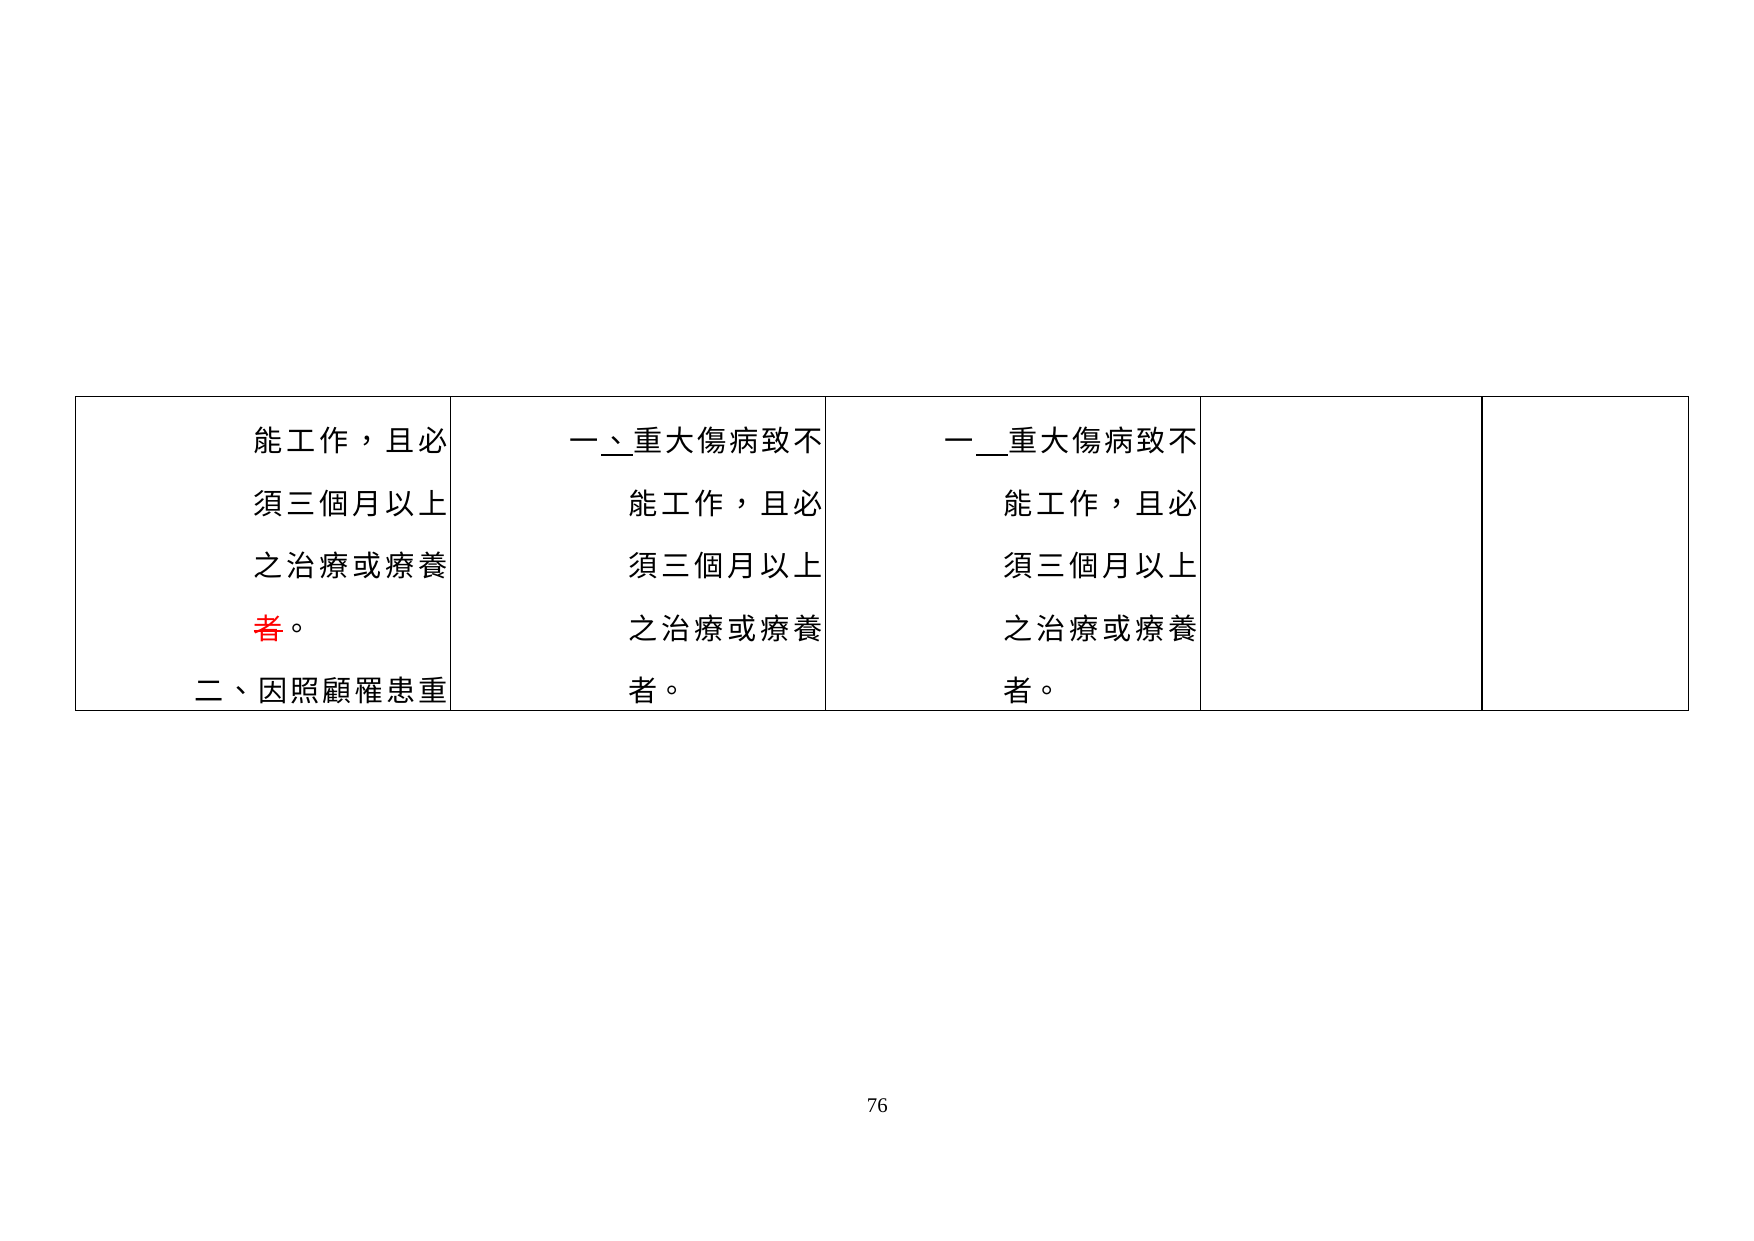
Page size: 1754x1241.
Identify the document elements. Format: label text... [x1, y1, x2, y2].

table_cell [1201, 397, 1481, 710]
table_cell 一、重大傷病致不能工作，且必須三個月以上之治療或療養者。 [451, 397, 825, 710]
table_cell 能工作，且必須三個月以上之治療或療養者。 二、因照顧罹患重 [76, 397, 450, 710]
table_cell 一 重大傷病致不能工作，且必須三個月以上之治療或療養者。 [826, 397, 1200, 710]
table_cell [1483, 397, 1688, 710]
